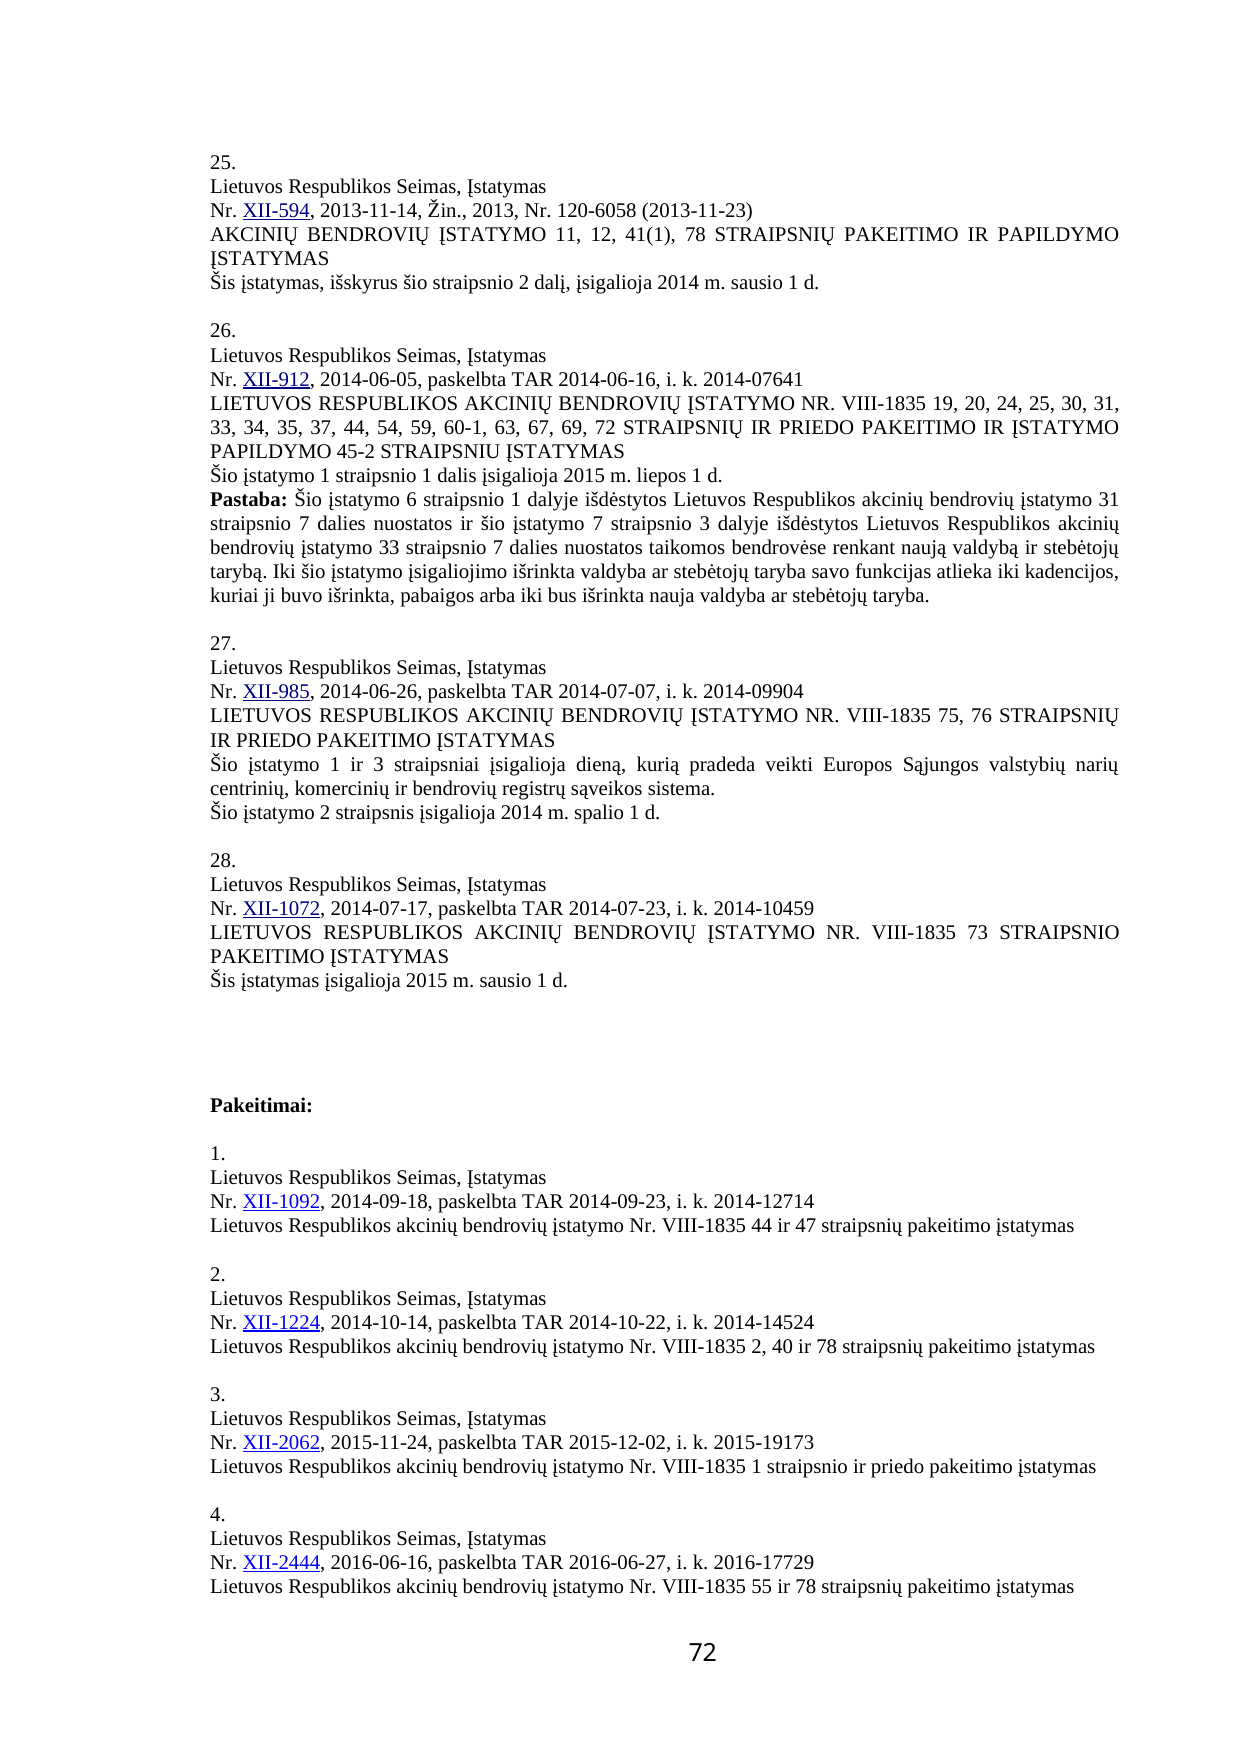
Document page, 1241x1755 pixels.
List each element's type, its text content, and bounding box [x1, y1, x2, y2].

text 2. [210, 1262, 1120, 1286]
text Nr. XII-594, 2013-11-14, Žin., 2013, Nr. 120-6058 (2013-11-23) [210, 198, 1120, 222]
text 28. [210, 848, 1120, 872]
text LIETUVOS RESPUBLIKOS AKCINIŲ BENDROVIŲ ĮSTATYMO NR. VIII-1835 73 STRAIPSNIO PAKEITIMO ĮSTATYMAS [210, 920, 1120, 968]
text Lietuvos Respublikos Seimas, Įstatymas [210, 1165, 1120, 1189]
text LIETUVOS RESPUBLIKOS AKCINIŲ BENDROVIŲ ĮSTATYMO NR. VIII-1835 75, 76 STRAIPSNIŲ IR PRIEDO PAKEITIMO ĮSTATYMAS [210, 703, 1120, 752]
text Pakeitimai: [210, 1093, 1120, 1117]
text LIETUVOS RESPUBLIKOS AKCINIŲ BENDROVIŲ ĮSTATYMO NR. VIII-1835 19, 20, 24, 25, 30, 31, 33, 34, 35, 37, 44, 54, 59, 60-1, 63, 67, 69, 72 STRAIPSNIŲ IR PRIEDO PAKEITIMO IR ĮSTATYMO PAPILDYMO 45-2 STRAIPSNIU ĮSTATYMAS [210, 391, 1120, 463]
text Nr. XII-1092, 2014-09-18, paskelbta TAR 2014-09-23, i. k. 2014-12714 [210, 1189, 1120, 1213]
text Nr. XII-1224, 2014-10-14, paskelbta TAR 2014-10-22, i. k. 2014-14524 [210, 1310, 1120, 1334]
text Lietuvos Respublikos Seimas, Įstatymas [210, 1286, 1120, 1310]
text Šio įstatymo 1 straipsnio 1 dalis įsigalioja 2015 m. liepos 1 d. [210, 463, 1120, 487]
text 25. [210, 150, 1120, 174]
text Lietuvos Respublikos akcinių bendrovių įstatymo Nr. VIII-1835 1 straipsnio ir priedo pakeitimo įstatymas [210, 1454, 1120, 1478]
text Lietuvos Respublikos akcinių bendrovių įstatymo Nr. VIII-1835 2, 40 ir 78 straipsnių pakeitimo įstatymas [210, 1334, 1120, 1358]
text Nr. XII-2062, 2015-11-24, paskelbta TAR 2015-12-02, i. k. 2015-19173 [210, 1430, 1120, 1454]
text Šis įstatymas įsigalioja 2015 m. sausio 1 d. [210, 968, 1111, 992]
text Šio įstatymo 1 ir 3 straipsniai įsigalioja dieną, kurią pradeda veikti Europos Sąjungos valstybių narių centrinių, komercinių ir bendrovių registrų sąveikos sistema. [210, 752, 1120, 800]
text Šis įstatymas, išskyrus šio straipsnio 2 dalį, įsigalioja 2014 m. sausio 1 d. [210, 270, 1120, 294]
text Nr. XII-1072, 2014-07-17, paskelbta TAR 2014-07-23, i. k. 2014-10459 [210, 896, 1120, 920]
text Nr. XII-985, 2014-06-26, paskelbta TAR 2014-07-07, i. k. 2014-09904 [210, 679, 1120, 703]
text Nr. XII-912, 2014-06-05, paskelbta TAR 2014-06-16, i. k. 2014-07641 [210, 367, 1120, 391]
text Lietuvos Respublikos Seimas, Įstatymas [210, 655, 1120, 679]
text Lietuvos Respublikos Seimas, Įstatymas [210, 174, 1120, 198]
text Lietuvos Respublikos Seimas, Įstatymas [210, 1526, 1120, 1550]
text Nr. XII-2444, 2016-06-16, paskelbta TAR 2016-06-27, i. k. 2016-17729 [210, 1550, 1120, 1574]
text 1. [210, 1141, 1120, 1165]
text Lietuvos Respublikos akcinių bendrovių įstatymo Nr. VIII-1835 44 ir 47 straipsnių pakeitimo įstatymas [210, 1213, 1120, 1237]
text Lietuvos Respublikos akcinių bendrovių įstatymo Nr. VIII-1835 55 ir 78 straipsnių pakeitimo įstatymas [210, 1574, 1120, 1598]
text 27. [210, 631, 1120, 655]
text AKCINIŲ BENDROVIŲ ĮSTATYMO 11, 12, 41(1), 78 STRAIPSNIŲ PAKEITIMO IR PAPILDYMO ĮSTATYMAS [210, 222, 1120, 270]
text 4. [210, 1502, 1120, 1526]
text Pastaba: Šio įstatymo 6 straipsnio 1 dalyje išdėstytos Lietuvos Respublikos akcinių bendrovių įstatymo 31 straipsnio 7 dalies nuostatos ir šio įstatymo 7 straipsnio 3 dalyje išdėstytos Lietuvos Respublikos akcinių bendrovių įstatymo 33 straipsnio 7 dalies nuostatos taikomos bendrovėse renkant naują valdybą ir stebėtojų tarybą. Iki šio įstatymo įsigaliojimo išrinkta valdyba ar stebėtojų taryba savo funkcijas atlieka iki kadencijos, kuriai ji buvo išrinkta, pabaigos arba iki bus išrinkta nauja valdyba ar stebėtojų taryba. [210, 487, 1120, 607]
text 3. [210, 1382, 1120, 1406]
text Lietuvos Respublikos Seimas, Įstatymas [210, 342, 1120, 367]
text Lietuvos Respublikos Seimas, Įstatymas [210, 872, 1120, 896]
text Lietuvos Respublikos Seimas, Įstatymas [210, 1406, 1120, 1430]
text 26. [210, 318, 1120, 342]
text Šio įstatymo 2 straipsnis įsigalioja 2014 m. spalio 1 d. [210, 800, 1120, 824]
